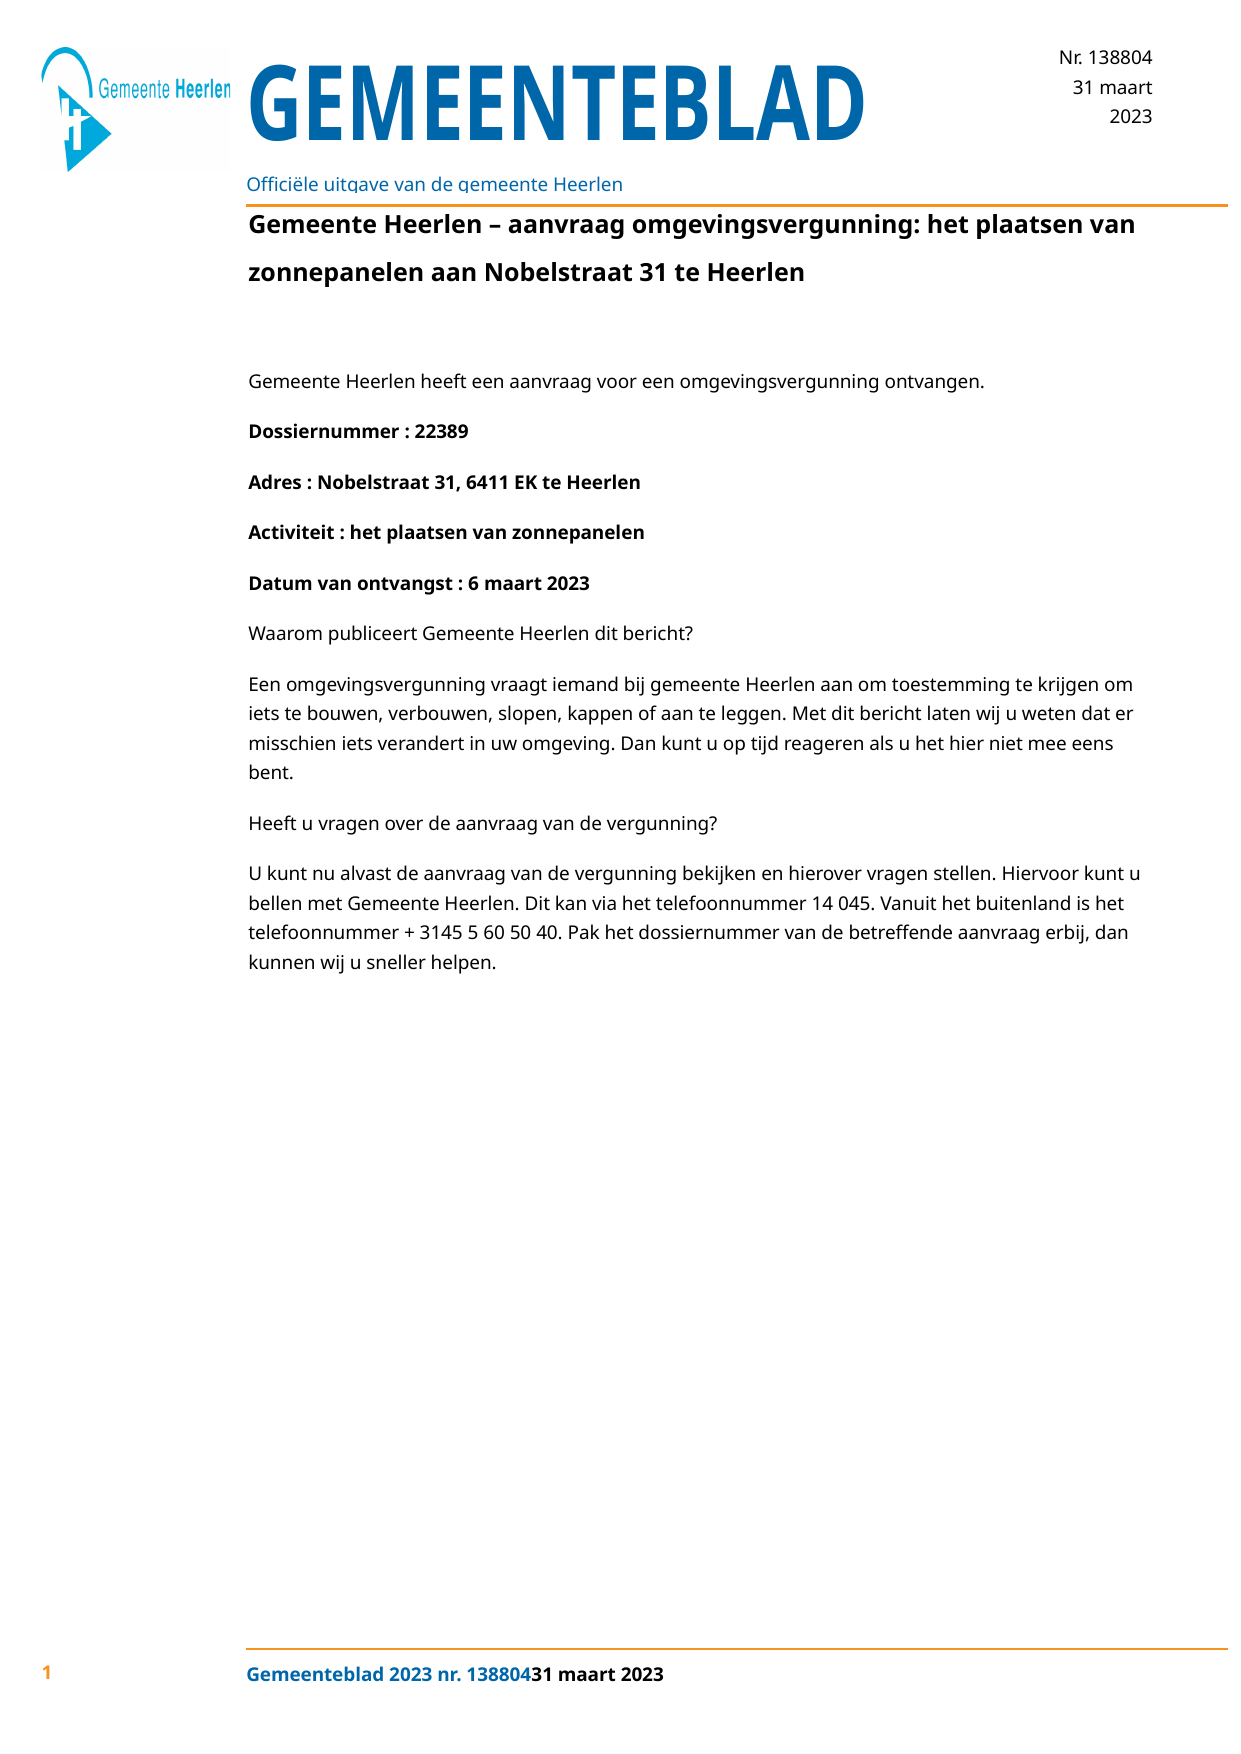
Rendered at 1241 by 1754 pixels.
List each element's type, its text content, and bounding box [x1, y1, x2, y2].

text Heeft u vragen over de aanvraag van de vergunning? [248, 810, 1152, 836]
text U kunt nu alvast de aanvraag van de vergunning bekijken en hierover vragen stellen. Hiervoor kunt u bellen met Gemeente Heerlen. Dit kan via het telefoonnummer 14 045. Vanuit het buitenland is het telefoonnummer + 3145 5 60 50 40. Pak het dossiernummer van de betreffende aanvraag erbij, dan kunnen wij u sneller helpen. [248, 860, 1152, 975]
text Activiteit : het plaatsen van zonnepanelen [248, 519, 1152, 545]
text Waarom publiceert Gemeente Heerlen dit bericht? [248, 620, 1152, 646]
text Datum van ontvangst : 6 maart 2023 [248, 570, 1152, 596]
picture [41, 47, 59, 70]
picture [41, 47, 231, 172]
text Dossiernummer : 22389 [248, 419, 1152, 444]
text Een omgevingsvergunning vraagt iemand bij gemeente Heerlen aan om toestemming te krijgen om iets te bouwen, verbouwen, slopen, kappen of aan te leggen. Met dit bericht laten wij u weten dat er misschien iets verandert in uw omgeving. Dan kunt u op tijd reageren als u het hier niet mee eens bent. [248, 671, 1152, 785]
text Gemeente Heerlen – aanvraag omgevingsvergunning: het plaatsen van zonnepanelen aan Nobelstraat 31 te Heerlen [248, 207, 1152, 288]
text Gemeente Heerlen heeft een aanvraag voor een omgevingsvergunning ontvangen. [248, 368, 1152, 394]
text Adres : Nobelstraat 31, 6411 EK te Heerlen [248, 469, 1152, 495]
